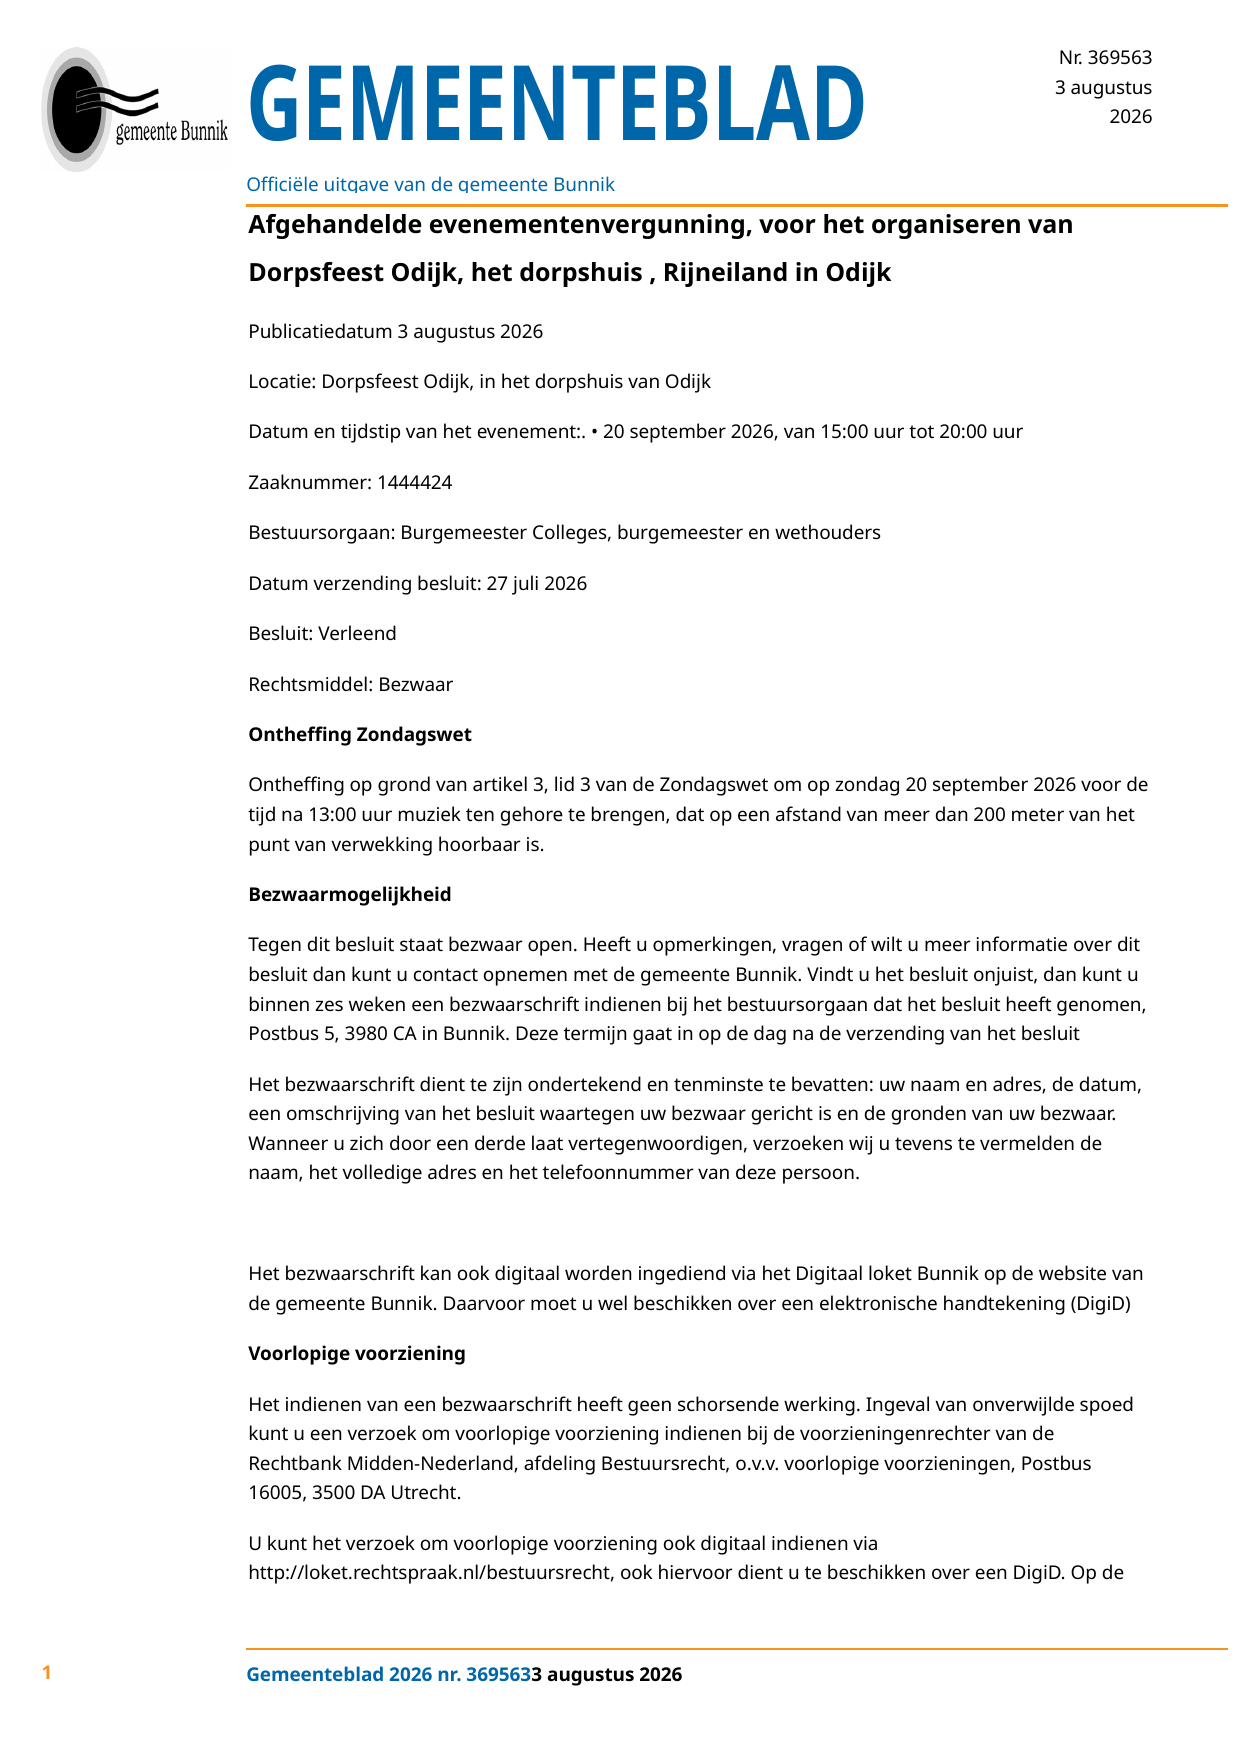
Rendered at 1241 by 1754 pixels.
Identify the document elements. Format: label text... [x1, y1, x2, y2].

text Datum en tijdstip van het evenement:. • 20 september 2026, van 15:00 uur tot 20:00 uur [248, 419, 1152, 444]
text Voorlopige voorziening [248, 1340, 1152, 1366]
text Publicatiedatum 3 augustus 2026 [248, 318, 1152, 344]
text Locatie: Dorpsfeest Odijk, in het dorpshuis van Odijk [248, 368, 1152, 394]
text Het bezwaarschrift dient te zijn ondertekend en tenminste te bevatten: uw naam en adres, de datum, een omschrijving van het besluit waartegen uw bezwaar gericht is en de gronden van uw bezwaar. Wanneer u zich door een derde laat vertegenwoordigen, verzoeken wij u tevens te vermelden de naam, het volledige adres en het telefoonnummer van deze persoon. [248, 1071, 1152, 1185]
text Afgehandelde evenementenvergunning, voor het organiseren van Dorpsfeest Odijk, het dorpshuis , Rijneiland in Odijk [248, 207, 1152, 288]
text Het indienen van een bezwaarschrift heeft geen schorsende werking. Ingeval van onverwijlde spoed kunt u een verzoek om voorlopige voorziening indienen bij de voorzieningenrechter van de Rechtbank Midden-Nederland, afdeling Bestuursrecht, o.v.v. voorlopige voorzieningen, Postbus 16005, 3500 DA Utrecht. [248, 1391, 1152, 1505]
picture [41, 47, 231, 172]
text Tegen dit besluit staat bezwaar open. Heeft u opmerkingen, vragen of wilt u meer informatie over dit besluit dan kunt u contact opnemen met de gemeente Bunnik. Vindt u het besluit onjuist, dan kunt u binnen zes weken een bezwaarschrift indienen bij het bestuursorgaan dat het besluit heeft genomen, Postbus 5, 3980 CA in Bunnik. Deze termijn gaat in op de dag na de verzending van het besluit [248, 932, 1152, 1046]
text Het bezwaarschrift kan ook digitaal worden ingediend via het Digitaal loket Bunnik op de website van de gemeente Bunnik. Daarvoor moet u wel beschikken over een elektronische handtekening (DigiD) [248, 1260, 1152, 1316]
text Ontheffing op grond van artikel 3, lid 3 van de Zondagswet om op zondag 20 september 2026 voor de tijd na 13:00 uur muziek ten gehore te brengen, dat op een afstand van meer dan 200 meter van het punt van verwekking hoorbaar is. [248, 772, 1152, 857]
text Ontheffing Zondagswet [248, 721, 1152, 747]
text Besluit: Verleend [248, 620, 1152, 646]
text Bestuursorgaan: Burgemeester Colleges, burgemeester en wethouders [248, 519, 1152, 545]
text U kunt het verzoek om voorlopige voorziening ook digitaal indienen via http://loket.rechtspraak.nl/bestuursrecht, ook hiervoor dient u te beschikken over een DigiD. Op de [248, 1530, 1152, 1585]
text Zaaknummer: 1444424 [248, 469, 1152, 495]
text Rechtsmiddel: Bezwaar [248, 671, 1152, 697]
text Datum verzending besluit: 27 juli 2026 [248, 570, 1152, 596]
text Bezwaarmogelijkheid [248, 881, 1152, 907]
